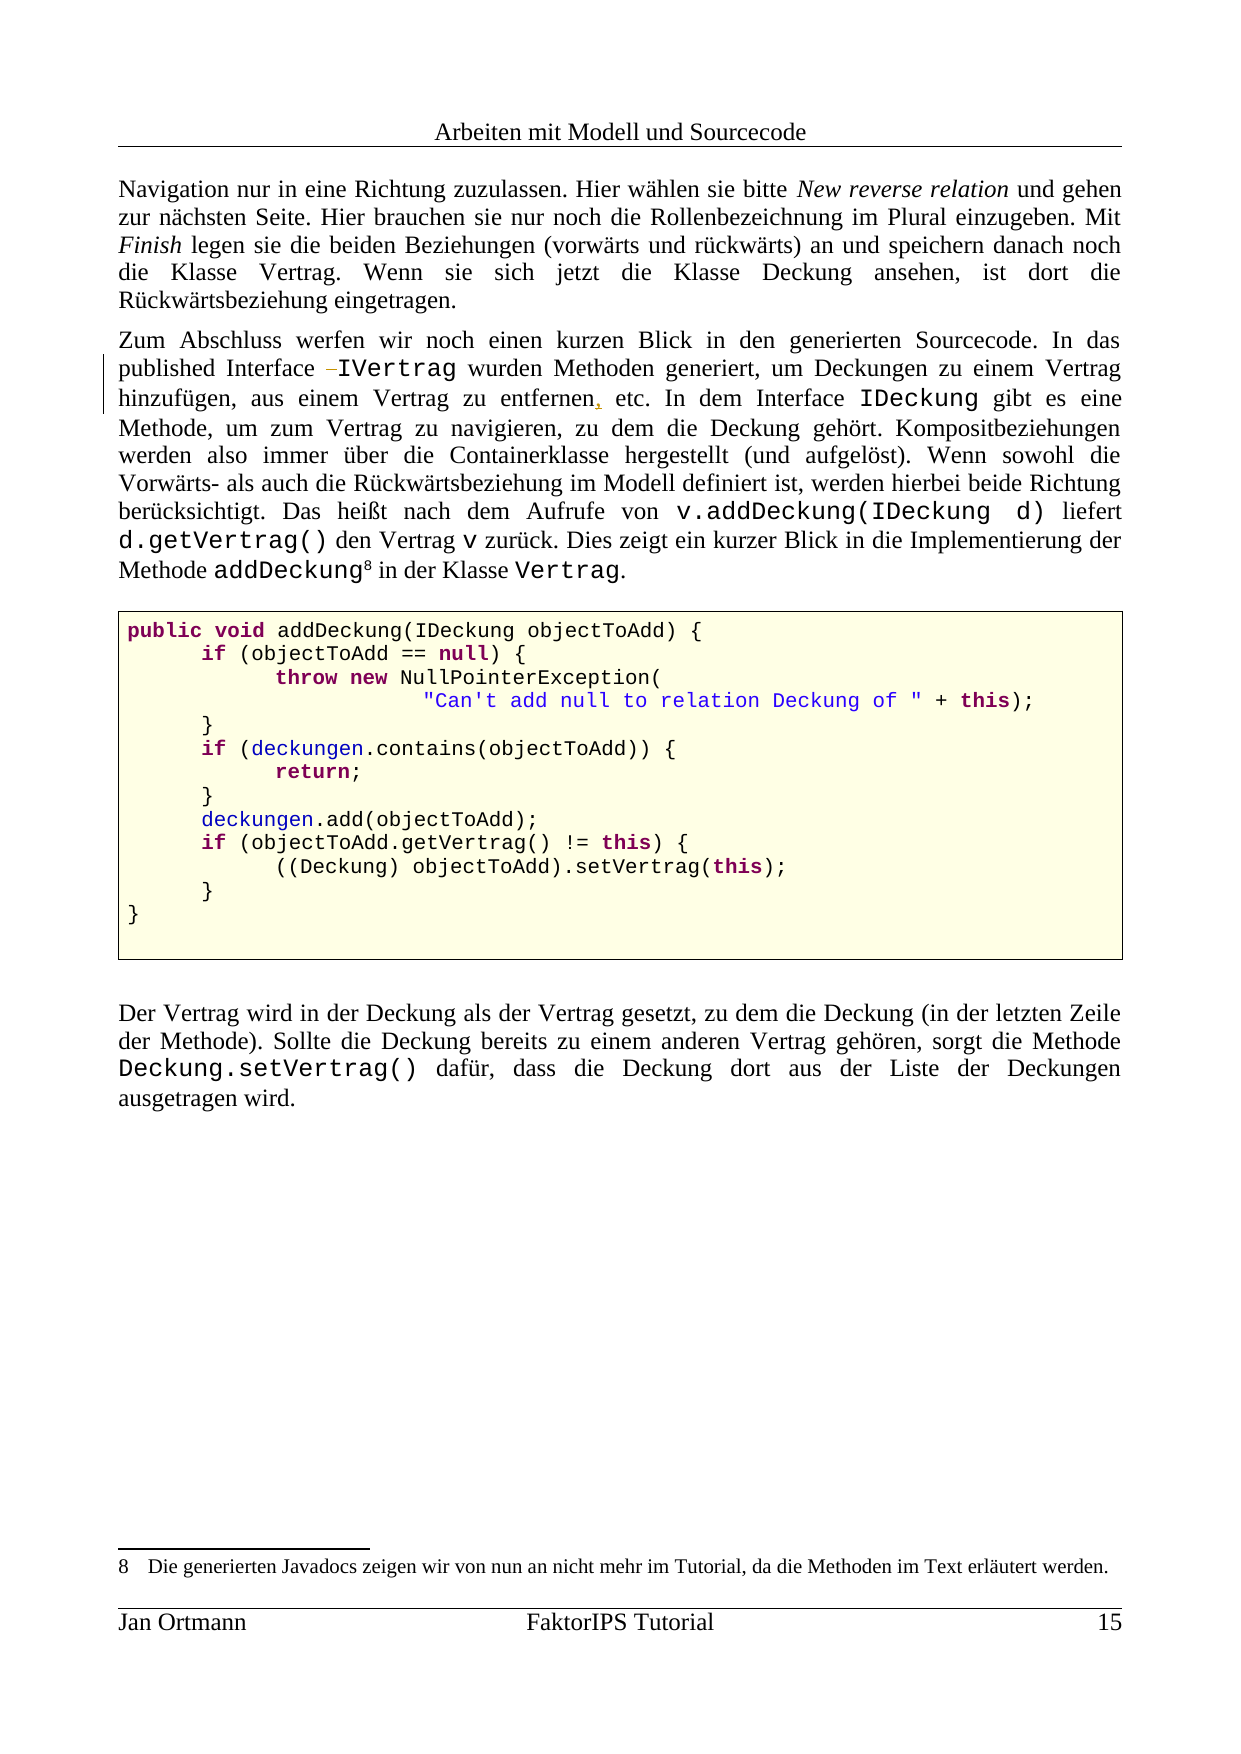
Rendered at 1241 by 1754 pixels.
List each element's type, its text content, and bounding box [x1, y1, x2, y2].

text Navigation nur in eine Richtung zuzulassen. Hier wählen sie bitte New reverse relation und gehen zur nächsten Seite. Hier brauchen sie nur noch die Rollenbezeichnung im Plural einzugeben. Mit Finish legen sie die beiden Beziehungen (vorwärts und rückwärts) an und speichern danach noch die Klasse Vertrag. Wenn sie sich jetzt die Klasse Deckung ansehen, ist dort die Rückwärtsbeziehung eingetragen. [118, 175, 1122, 314]
text deckungen.add(objectToAdd); [127, 809, 1113, 832]
text } [127, 785, 1113, 809]
text } [127, 714, 1113, 738]
text } [127, 880, 1113, 903]
text "Can't add null to relation Deckung of " + this); [127, 691, 1113, 714]
text if (objectToAdd == null) { [127, 643, 1113, 667]
text Der Vertrag wird in der Deckung als der Vertrag gesetzt, zu dem die Deckung (in der letzten Zeile der Methode). Sollte die Deckung bereits zu einem anderen Vertrag gehören, sorgt die Methode Deckung.setVertrag() dafür, dass die Deckung dort aus der Liste der Deckungen ausgetragen wird. [118, 999, 1122, 1112]
text throw new NullPointerException( [127, 667, 1113, 691]
text public void addDeckung(IDeckung objectToAdd) { [127, 619, 1113, 643]
text } [127, 903, 1113, 927]
text return; [127, 761, 1113, 785]
text if (objectToAdd.getVertrag() != this) { [127, 832, 1113, 856]
text Die generierten Javadocs zeigen wir von nun an nicht mehr im Tutorial, da die Methoden im Text erläutert werden. [118, 1555, 1122, 1578]
text ((Deckung) objectToAdd).setVertrag(this); [127, 856, 1113, 880]
text if (deckungen.contains(objectToAdd)) { [127, 738, 1113, 761]
text Zum Abschluss werfen wir noch einen kurzen Blick in den generierten Sourcecode. In das published Interface IVertrag wurden Methoden generiert, um Deckungen zu einem Vertrag hinzufügen, aus einem Vertrag zu entfernen, etc. In dem Interface IDeckung gibt es eine Methode, um zum Vertrag zu navigieren, zu dem die Deckung gehört. Kompositbeziehungen werden also immer über die Containerklasse hergestellt (und aufgelöst). Wenn sowohl die Vorwärts- als auch die Rückwärtsbeziehung im Modell definiert ist, werden hierbei beide Richtung berücksichtigt. Das heißt nach dem Aufrufe von v.addDeckung(IDeckung d) liefert d.getVertrag() den Vertrag v zurück. Dies zeigt ein kurzer Blick in die Implementierung der Methode addDeckung in der Klasse Vertrag. [118, 326, 1122, 586]
